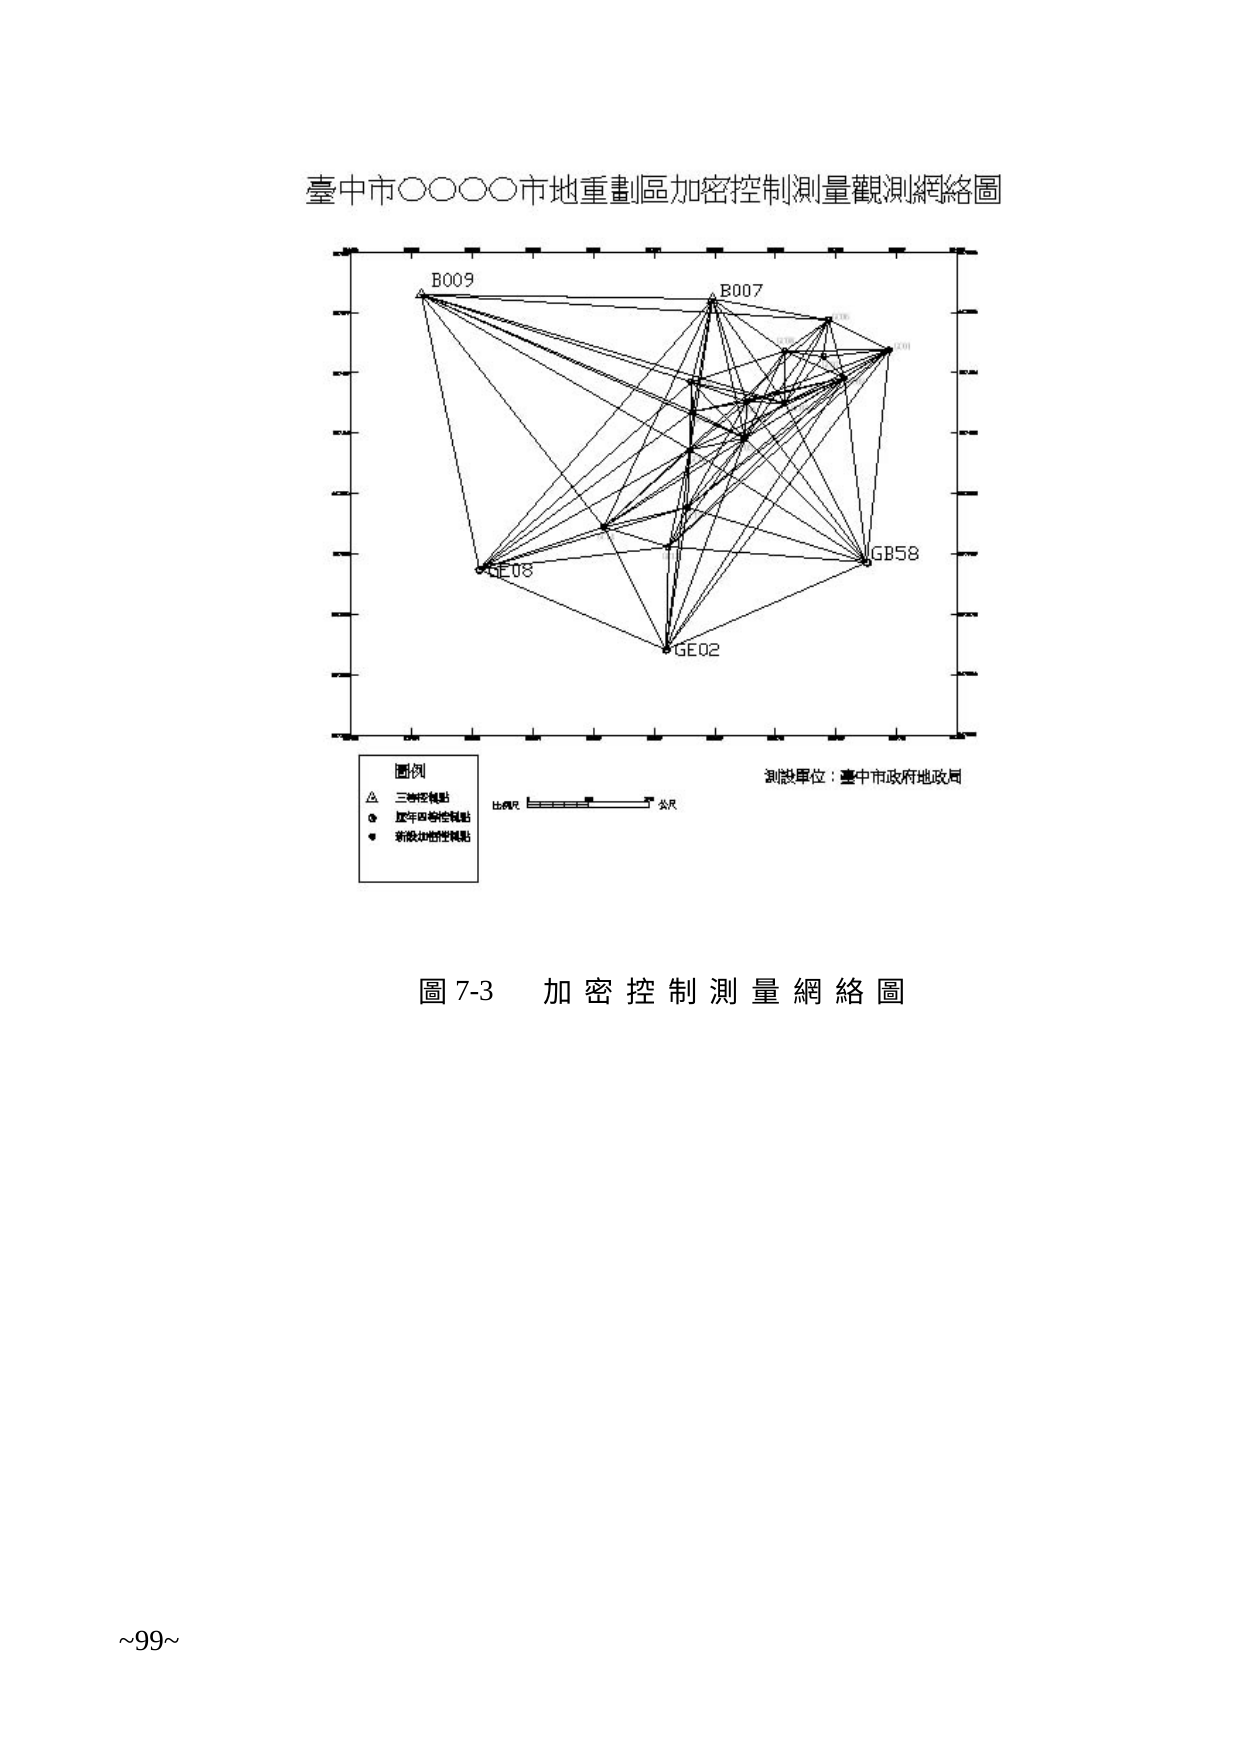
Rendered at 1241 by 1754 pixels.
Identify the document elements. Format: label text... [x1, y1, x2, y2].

text 圖7-3 加密控制測量網絡圖 [120, 917, 1120, 1042]
